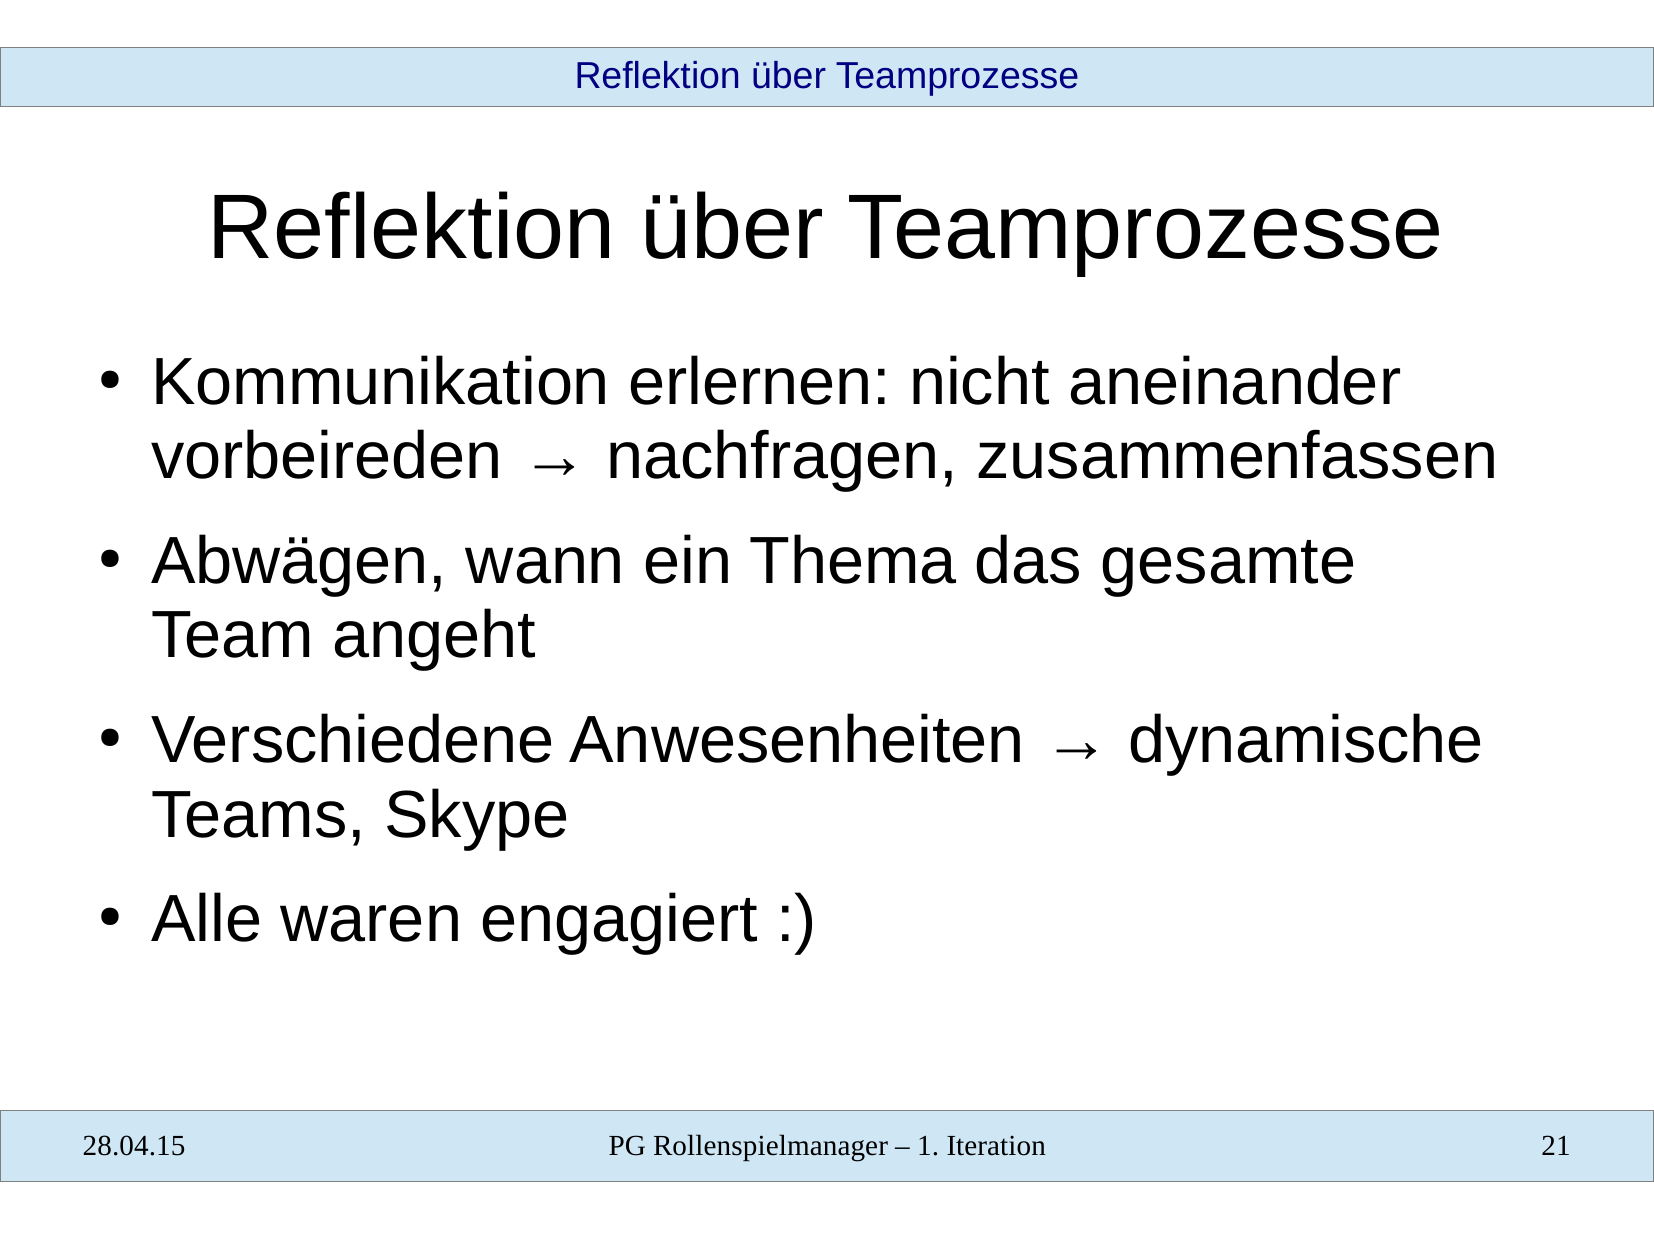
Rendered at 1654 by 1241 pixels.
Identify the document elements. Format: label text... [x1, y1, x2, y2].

text_box Reflektion über Teamprozesse [0, 47, 1654, 105]
title Reflektion über Teamprozesse [82, 123, 1571, 331]
list Kommunikation erlernen: nicht aneinander vorbeireden → nachfragen, zusammenfassen Abwägen, wann ein Thema das gesamte Team angeht Verschiedene Anwesenheiten → dynamische Teams, Skype Alle waren engagiert :) [80, 343, 1536, 1063]
